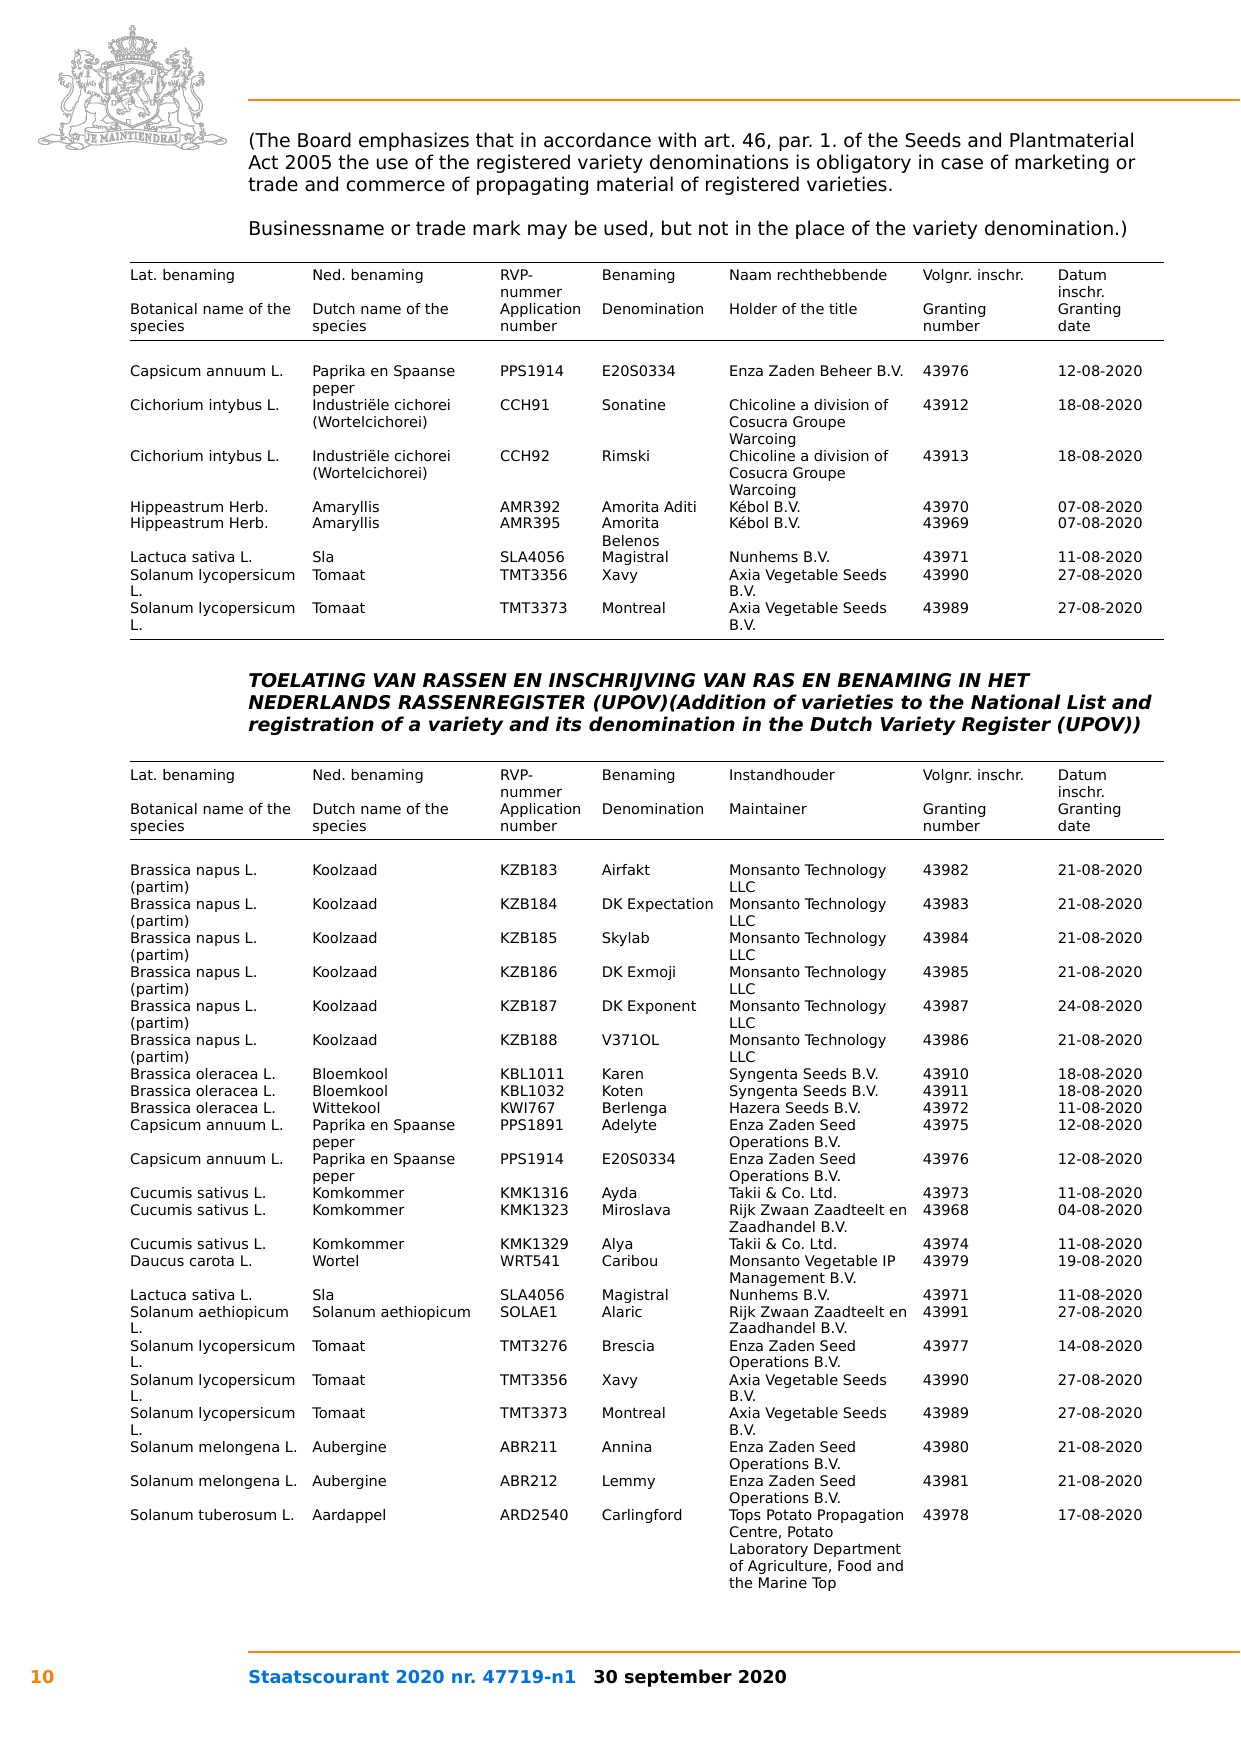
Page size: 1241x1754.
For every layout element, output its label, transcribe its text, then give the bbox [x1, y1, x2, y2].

table_cell Botanical name of the species [130, 301, 306, 340]
subtitle TOELATING VAN RASSEN EN INSCHRIJVING VAN RAS EN BENAMING IN HET NEDERLANDS RASSENREGISTER (UPOV)(Addition of varieties to the National List and registration of a variety and its denomination in the Dutch Variety Register (UPOV)) [248, 670, 1163, 736]
table_cell 43975 [917, 1117, 1052, 1151]
table_cell KBL1011 [494, 1066, 596, 1083]
table_cell Brassica napus L. (partim) [130, 1032, 306, 1066]
table_cell Solanum aethiopicum [306, 1304, 494, 1337]
table_cell Solanum lycopersicum L. [130, 1371, 306, 1405]
table_cell Monsanto Technology LLC [723, 1032, 917, 1066]
table_cell KBL1032 [494, 1083, 596, 1100]
picture [38, 25, 227, 150]
table_cell Wittekool [306, 1100, 494, 1117]
table_cell Granting number [917, 801, 1052, 839]
table_cell Montreal [596, 600, 723, 639]
table_cell Karen [596, 1066, 723, 1083]
table_cell 11-08-2020 [1052, 1236, 1163, 1252]
table_cell TMT3356 [494, 566, 596, 600]
table_cell Xavy [596, 566, 723, 600]
table_cell KZB187 [494, 998, 596, 1032]
table_cell Granting date [1052, 301, 1163, 340]
table_cell Adelyte [596, 1117, 723, 1151]
table_cell 43973 [917, 1185, 1052, 1202]
table_cell Axia Vegetable Seeds B.V. [723, 566, 917, 600]
table_cell Rijk Zwaan Zaadteelt en Zaadhandel B.V. [723, 1304, 917, 1337]
table_cell Miroslava [596, 1202, 723, 1236]
table_cell 43990 [917, 1371, 1052, 1405]
table_cell Airfakt [596, 862, 723, 896]
table_header Datum inschr. [1052, 762, 1163, 801]
table_cell 19-08-2020 [1052, 1253, 1163, 1286]
table_cell Enza Zaden Seed Operations B.V. [723, 1439, 917, 1473]
table_cell Application number [494, 301, 596, 340]
table_cell Solanum aethiopicum L. [130, 1304, 306, 1337]
table_cell Skylab [596, 930, 723, 964]
table_header Lat. benaming [130, 762, 306, 801]
table_cell KZB188 [494, 1032, 596, 1066]
table_cell Aubergine [306, 1473, 494, 1507]
table_cell Dutch name of the species [306, 301, 494, 340]
table_cell 21-08-2020 [1052, 964, 1163, 998]
table_cell Koolzaad [306, 862, 494, 896]
table_cell Koten [596, 1083, 723, 1100]
table_cell Koolzaad [306, 930, 494, 964]
table_cell 43985 [917, 964, 1052, 998]
table_cell 43983 [917, 896, 1052, 930]
table_cell Kébol B.V. [723, 515, 917, 549]
table_cell Capsicum annuum L. [130, 1117, 306, 1151]
table_cell Hippeastrum Herb. [130, 515, 306, 549]
table_cell Caribou [596, 1253, 723, 1286]
table_cell CCH92 [494, 448, 596, 498]
table_cell Paprika en Spaanse peper [306, 1117, 494, 1151]
table_cell Cucumis sativus L. [130, 1202, 306, 1236]
table_cell 43911 [917, 1083, 1052, 1100]
table_cell 12-08-2020 [1052, 363, 1163, 397]
table_cell Kébol B.V. [723, 499, 917, 515]
table_cell Denomination [596, 301, 723, 340]
table_cell DK Exponent [596, 998, 723, 1032]
table_cell 43912 [917, 397, 1052, 447]
table_cell KZB185 [494, 930, 596, 964]
table_cell 27-08-2020 [1052, 566, 1163, 600]
table_cell Brassica napus L. (partim) [130, 862, 306, 896]
table_header Volgnr. inschr. [917, 762, 1052, 801]
table_cell Wortel [306, 1253, 494, 1286]
table_header Benaming [596, 762, 723, 801]
table_cell CCH91 [494, 397, 596, 447]
table_cell 11-08-2020 [1052, 1100, 1163, 1117]
table_cell Lactuca sativa L. [130, 549, 306, 566]
table_cell 04-08-2020 [1052, 1202, 1163, 1236]
table_cell Koolzaad [306, 896, 494, 930]
table_cell Lemmy [596, 1473, 723, 1507]
table_cell Sla [306, 549, 494, 566]
table_cell Magistral [596, 1286, 723, 1303]
table_cell Tomaat [306, 1405, 494, 1439]
table_cell Bloemkool [306, 1066, 494, 1083]
table_cell Tomaat [306, 566, 494, 600]
table_cell 43986 [917, 1032, 1052, 1066]
table_cell [917, 341, 1052, 363]
table_header Datum inschr. [1052, 263, 1163, 301]
table_cell [596, 840, 723, 862]
table_cell TMT3373 [494, 1405, 596, 1439]
table_cell 43981 [917, 1473, 1052, 1507]
table_cell 21-08-2020 [1052, 1439, 1163, 1473]
table_cell Lactuca sativa L. [130, 1286, 306, 1303]
table_cell Takii & Co. Ltd. [723, 1185, 917, 1202]
table_header Lat. benaming [130, 263, 306, 301]
table_cell Berlenga [596, 1100, 723, 1117]
table_cell Takii & Co. Ltd. [723, 1236, 917, 1252]
table_cell Annina [596, 1439, 723, 1473]
table_cell Ayda [596, 1185, 723, 1202]
table_cell Botanical name of the species [130, 801, 306, 839]
table_cell Brassica oleracea L. [130, 1066, 306, 1083]
table_cell 21-08-2020 [1052, 862, 1163, 896]
table_cell 43976 [917, 363, 1052, 397]
table_cell Enza Zaden Seed Operations B.V. [723, 1473, 917, 1507]
table_cell KZB186 [494, 964, 596, 998]
table_cell Cichorium intybus L. [130, 448, 306, 498]
table_cell [306, 840, 494, 862]
table_cell Tops Potato Propagation Centre, Potato Laboratory Department of Agriculture, Food and the Marine Top [723, 1507, 917, 1592]
table_cell SOLAE1 [494, 1304, 596, 1337]
table_cell Chicoline a division of Cosucra Groupe Warcoing [723, 397, 917, 447]
table_cell Dutch name of the species [306, 801, 494, 839]
table_cell 17-08-2020 [1052, 1507, 1163, 1592]
table_cell Monsanto Technology LLC [723, 862, 917, 896]
table_cell Tomaat [306, 600, 494, 639]
table_cell 43977 [917, 1338, 1052, 1371]
table_cell [494, 341, 596, 363]
table_cell Amaryllis [306, 515, 494, 549]
table_cell Brassica napus L. (partim) [130, 930, 306, 964]
table_cell KWI767 [494, 1100, 596, 1117]
table_cell 14-08-2020 [1052, 1338, 1163, 1371]
table_cell 11-08-2020 [1052, 549, 1163, 566]
table_cell Tomaat [306, 1371, 494, 1405]
table_cell Bloemkool [306, 1083, 494, 1100]
table_cell Brassica oleracea L. [130, 1083, 306, 1100]
table_header Ned. benaming [306, 263, 494, 301]
table_cell 43910 [917, 1066, 1052, 1083]
table_cell Syngenta Seeds B.V. [723, 1066, 917, 1083]
table_cell 21-08-2020 [1052, 896, 1163, 930]
table_header RVP-nummer [494, 263, 596, 301]
table_cell Koolzaad [306, 1032, 494, 1066]
table_cell Carlingford [596, 1507, 723, 1592]
table_cell Enza Zaden Seed Operations B.V. [723, 1117, 917, 1151]
table_cell 43969 [917, 515, 1052, 549]
table_cell Axia Vegetable Seeds B.V. [723, 600, 917, 639]
table_cell TMT3373 [494, 600, 596, 639]
table_header Ned. benaming [306, 762, 494, 801]
table_cell 43987 [917, 998, 1052, 1032]
table_cell 18-08-2020 [1052, 448, 1163, 498]
table_cell Axia Vegetable Seeds B.V. [723, 1405, 917, 1439]
table_header Instandhouder [723, 762, 917, 801]
table_cell Application number [494, 801, 596, 839]
table_cell PPS1914 [494, 1151, 596, 1184]
table_cell Hazera Seeds B.V. [723, 1100, 917, 1117]
table_header Volgnr. inschr. [917, 263, 1052, 301]
table_cell 11-08-2020 [1052, 1185, 1163, 1202]
table_cell 24-08-2020 [1052, 998, 1163, 1032]
table_cell Capsicum annuum L. [130, 1151, 306, 1184]
table_cell Monsanto Technology LLC [723, 930, 917, 964]
table_cell Brassica napus L. (partim) [130, 964, 306, 998]
table_cell KMK1323 [494, 1202, 596, 1236]
table_cell SLA4056 [494, 1286, 596, 1303]
table_cell 27-08-2020 [1052, 600, 1163, 639]
table_header RVP-nummer [494, 762, 596, 801]
table_cell Granting number [917, 301, 1052, 340]
table_cell AMR395 [494, 515, 596, 549]
table_cell Industriële cichorei (Wortelcichorei) [306, 397, 494, 447]
table_cell 12-08-2020 [1052, 1117, 1163, 1151]
table_cell Industriële cichorei (Wortelcichorei) [306, 448, 494, 498]
table_cell [306, 341, 494, 363]
table_cell Enza Zaden Seed Operations B.V. [723, 1151, 917, 1184]
table_cell Brassica oleracea L. [130, 1100, 306, 1117]
table_cell Paprika en Spaanse peper [306, 363, 494, 397]
table_cell 18-08-2020 [1052, 397, 1163, 447]
table_cell Alaric [596, 1304, 723, 1337]
table_cell Brassica napus L. (partim) [130, 896, 306, 930]
table_cell Nunhems B.V. [723, 1286, 917, 1303]
table_cell Rijk Zwaan Zaadteelt en Zaadhandel B.V. [723, 1202, 917, 1236]
table_cell 43978 [917, 1507, 1052, 1592]
table_cell Solanum tuberosum L. [130, 1507, 306, 1592]
table_cell Solanum lycopersicum L. [130, 1405, 306, 1439]
table_cell 07-08-2020 [1052, 499, 1163, 515]
table_cell Solanum lycopersicum L. [130, 566, 306, 600]
table_cell KMK1316 [494, 1185, 596, 1202]
table_cell ARD2540 [494, 1507, 596, 1592]
table_cell DK Exmoji [596, 964, 723, 998]
table_cell Cichorium intybus L. [130, 397, 306, 447]
table_cell ABR211 [494, 1439, 596, 1473]
table_cell Sonatine [596, 397, 723, 447]
table_cell Solanum melongena L. [130, 1473, 306, 1507]
table_cell 43976 [917, 1151, 1052, 1184]
table_cell E20S0334 [596, 1151, 723, 1184]
table_cell Enza Zaden Beheer B.V. [723, 363, 917, 397]
table_cell TMT3276 [494, 1338, 596, 1371]
table_cell Koolzaad [306, 964, 494, 998]
table_cell 43980 [917, 1439, 1052, 1473]
table_cell Monsanto Vegetable IP Management B.V. [723, 1253, 917, 1286]
table_cell 43989 [917, 600, 1052, 639]
table_cell Monsanto Technology LLC [723, 896, 917, 930]
table_cell Monsanto Technology LLC [723, 998, 917, 1032]
table_cell Brescia [596, 1338, 723, 1371]
table_cell [494, 840, 596, 862]
table_cell [130, 840, 306, 862]
table_cell Aubergine [306, 1439, 494, 1473]
table_cell Syngenta Seeds B.V. [723, 1083, 917, 1100]
table_cell Brassica napus L. (partim) [130, 998, 306, 1032]
table_cell Alya [596, 1236, 723, 1252]
table_cell KZB183 [494, 862, 596, 896]
table_cell Komkommer [306, 1236, 494, 1252]
table_cell Maintainer [723, 801, 917, 839]
table_cell 43970 [917, 499, 1052, 515]
table_header Benaming [596, 263, 723, 301]
table_cell 43991 [917, 1304, 1052, 1337]
table_cell 43979 [917, 1253, 1052, 1286]
text Businessname or trade mark may be used, but not in the place of the variety denomination.) [248, 218, 1163, 240]
table_cell Aardappel [306, 1507, 494, 1592]
table_cell Koolzaad [306, 998, 494, 1032]
table_cell Amorita Belenos [596, 515, 723, 549]
table_cell Axia Vegetable Seeds B.V. [723, 1371, 917, 1405]
table_cell 21-08-2020 [1052, 1473, 1163, 1507]
table_cell [917, 840, 1052, 862]
table_cell 43974 [917, 1236, 1052, 1252]
table_cell [1052, 840, 1163, 862]
table_cell [596, 341, 723, 363]
table_cell KMK1329 [494, 1236, 596, 1252]
table_cell 18-08-2020 [1052, 1066, 1163, 1083]
table_cell [723, 840, 917, 862]
table_cell AMR392 [494, 499, 596, 515]
table_cell Sla [306, 1286, 494, 1303]
table_cell Magistral [596, 549, 723, 566]
table_cell Nunhems B.V. [723, 549, 917, 566]
table_cell Rimski [596, 448, 723, 498]
text (The Board emphasizes that in accordance with art. 46, par. 1. of the Seeds and Plantmaterial Act 2005 the use of the registered variety denominations is obligatory in case of marketing or trade and commerce of propagating material of registered varieties. [248, 130, 1163, 196]
table_cell Chicoline a division of Cosucra Groupe Warcoing [723, 448, 917, 498]
table_cell Solanum lycopersicum L. [130, 1338, 306, 1371]
table_cell Amaryllis [306, 499, 494, 515]
table_cell 43913 [917, 448, 1052, 498]
table_cell Komkommer [306, 1185, 494, 1202]
table_cell 18-08-2020 [1052, 1083, 1163, 1100]
table_cell [1052, 341, 1163, 363]
table_cell 43971 [917, 549, 1052, 566]
table_cell 43982 [917, 862, 1052, 896]
table_cell Komkommer [306, 1202, 494, 1236]
table_cell Paprika en Spaanse peper [306, 1151, 494, 1184]
table_cell 07-08-2020 [1052, 515, 1163, 549]
table_cell 27-08-2020 [1052, 1405, 1163, 1439]
table_cell 12-08-2020 [1052, 1151, 1163, 1184]
table_cell [130, 341, 306, 363]
table_cell E20S0334 [596, 363, 723, 397]
table_cell ABR212 [494, 1473, 596, 1507]
table_cell 43989 [917, 1405, 1052, 1439]
table_cell Solanum lycopersicum L. [130, 600, 306, 639]
table_cell 11-08-2020 [1052, 1286, 1163, 1303]
table_cell Amorita Aditi [596, 499, 723, 515]
table_cell Montreal [596, 1405, 723, 1439]
table_cell Granting date [1052, 801, 1163, 839]
table_cell PPS1891 [494, 1117, 596, 1151]
table_cell Xavy [596, 1371, 723, 1405]
table_cell Monsanto Technology LLC [723, 964, 917, 998]
table_cell 21-08-2020 [1052, 930, 1163, 964]
table_cell KZB184 [494, 896, 596, 930]
table_cell 21-08-2020 [1052, 1032, 1163, 1066]
table_cell 43972 [917, 1100, 1052, 1117]
table_cell 27-08-2020 [1052, 1371, 1163, 1405]
table_cell [723, 341, 917, 363]
table_cell TMT3356 [494, 1371, 596, 1405]
table_header Naam rechthebbende [723, 263, 917, 301]
table_cell 27-08-2020 [1052, 1304, 1163, 1337]
table_cell 43971 [917, 1286, 1052, 1303]
table_cell Capsicum annuum L. [130, 363, 306, 397]
table_cell PPS1914 [494, 363, 596, 397]
table_cell WRT541 [494, 1253, 596, 1286]
table_cell 43968 [917, 1202, 1052, 1236]
table_cell V371OL [596, 1032, 723, 1066]
table_cell SLA4056 [494, 549, 596, 566]
table_cell Hippeastrum Herb. [130, 499, 306, 515]
table_cell Cucumis sativus L. [130, 1185, 306, 1202]
table_cell DK Expectation [596, 896, 723, 930]
table_cell Cucumis sativus L. [130, 1236, 306, 1252]
table_cell Tomaat [306, 1338, 494, 1371]
table_cell Denomination [596, 801, 723, 839]
table_cell 43984 [917, 930, 1052, 964]
table_cell Solanum melongena L. [130, 1439, 306, 1473]
table_cell Enza Zaden Seed Operations B.V. [723, 1338, 917, 1371]
table_cell 43990 [917, 566, 1052, 600]
table_cell Daucus carota L. [130, 1253, 306, 1286]
table_cell Holder of the title [723, 301, 917, 340]
